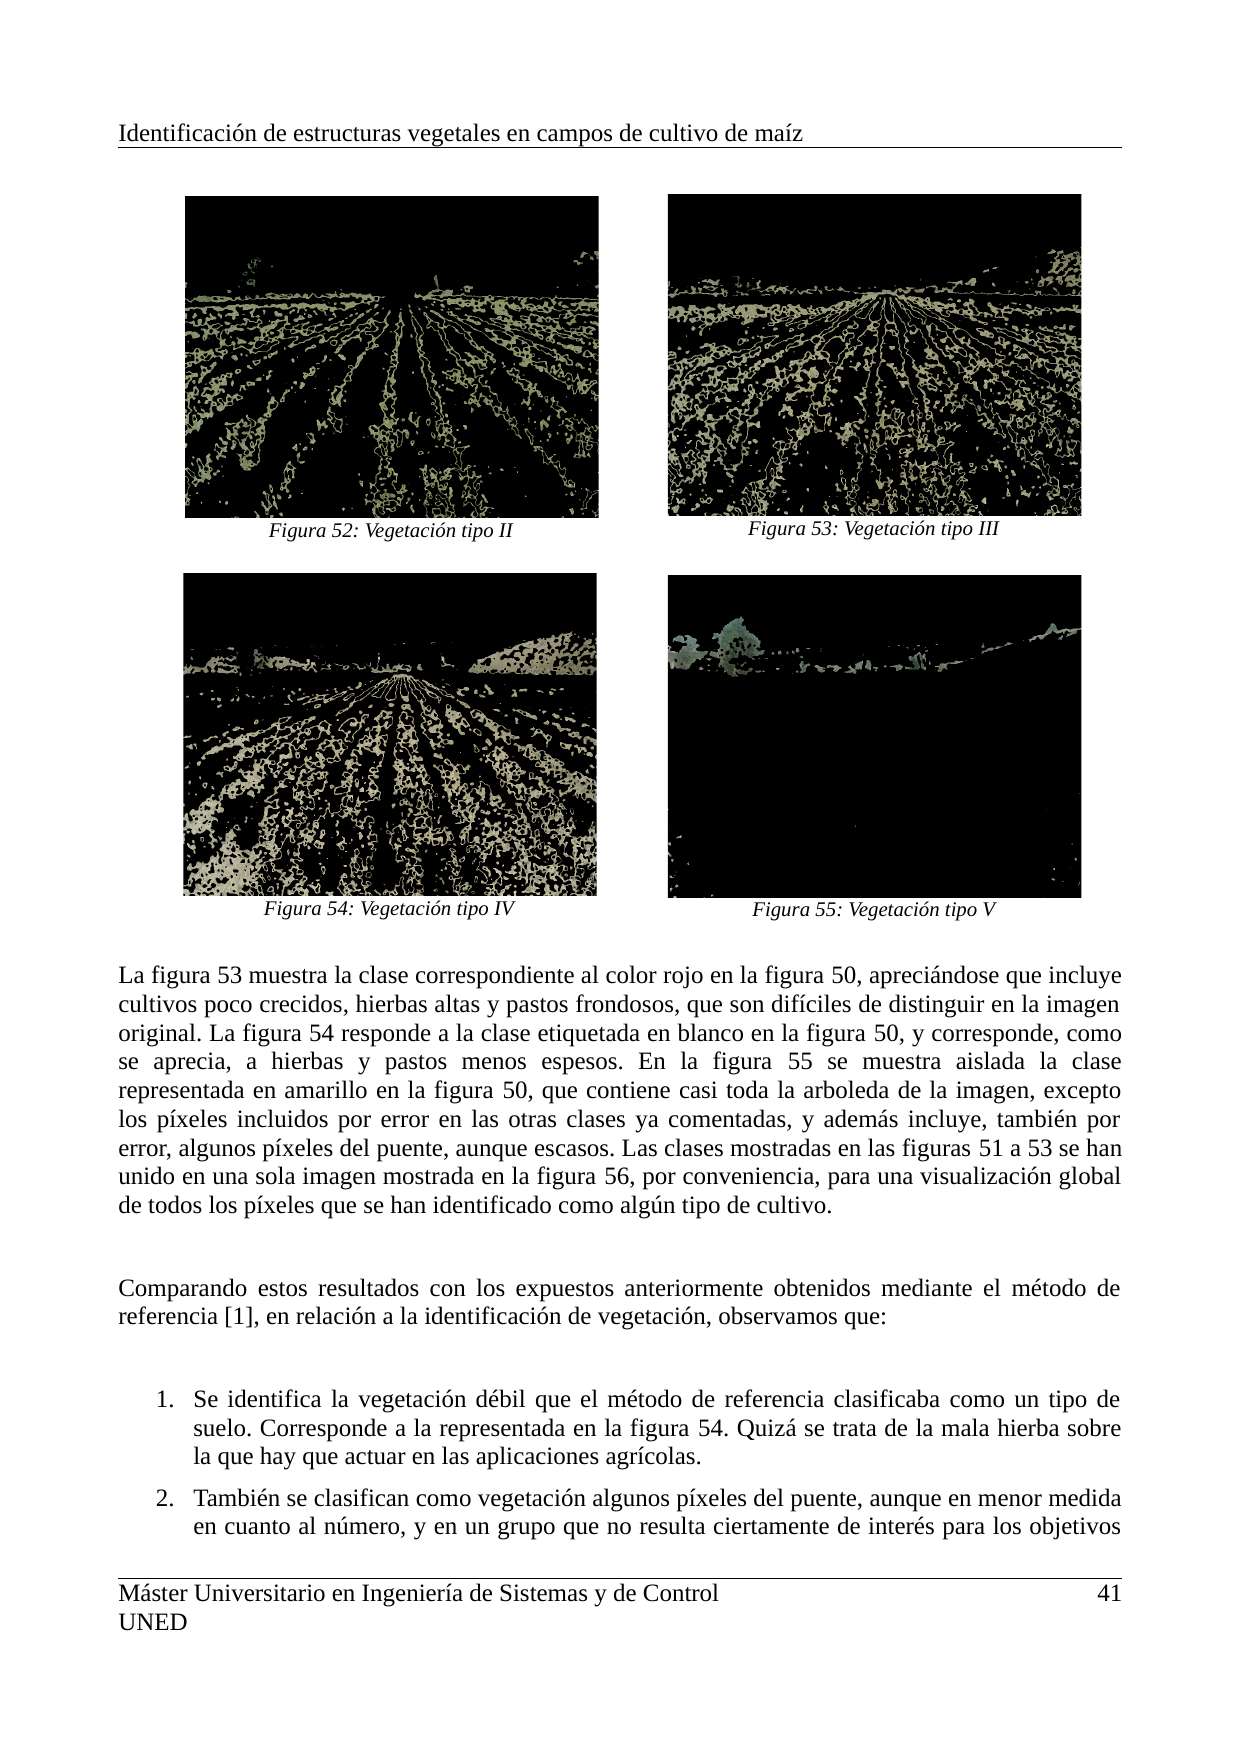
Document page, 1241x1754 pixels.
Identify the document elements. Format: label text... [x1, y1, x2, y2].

text [183, 564, 596, 573]
picture [183, 573, 597, 896]
text [185, 183, 598, 196]
text Figura 52: Vegetación tipo II [185, 518, 598, 542]
text Figura 53: Vegetación tipo III [668, 516, 1081, 540]
list Se identifica la vegetación débil que el método de referencia clasificaba como un tipo de suelo. Corresponde a la representada en la figura 54. Quizá se trata de la mala hierba sobre la que hay que actuar en las aplicaciones agrícolas. [156, 1384, 1122, 1470]
list También se clasifican como vegetación algunos píxeles del puente, aunque en menor medida en cuanto al número, y en un grupo que no resulta ciertamente de interés para los objetivos [156, 1483, 1122, 1540]
text Figura 54: Vegetación tipo IV [183, 896, 596, 920]
text Comparando estos resultados con los expuestos anteriormente obtenidos mediante el método de referencia [1], en relación a la identificación de vegetación, observamos que: [118, 1273, 1122, 1330]
picture [667, 194, 1082, 516]
text Figura 55: Vegetación tipo V [668, 898, 1081, 921]
text La figura 53 muestra la clase correspondiente al color rojo en la figura 50, apreciándose que incluye cultivos poco crecidos, hierbas altas y pastos frondosos, que son difíciles de distinguir en la imagen original. La figura 54 responde a la clase etiquetada en blanco en la figura 50, y corresponde, como se aprecia, a hierbas y pastos menos espesos. En la figura 55 se muestra aislada la clase representada en amarillo en la figura 50, que contiene casi toda la arboleda de la imagen, excepto los píxeles incluidos por error en las otras clases ya comentadas, y además incluye, también por error, algunos píxeles del puente, aunque escasos. Las clases mostradas en las figuras 51 a 53 se han unido en una sola imagen mostrada en la figura 56, por conveniencia, para una visualización global de todos los píxeles que se han identificado como algún tipo de cultivo. [118, 960, 1122, 1219]
picture [667, 575, 1082, 898]
picture [185, 196, 599, 518]
